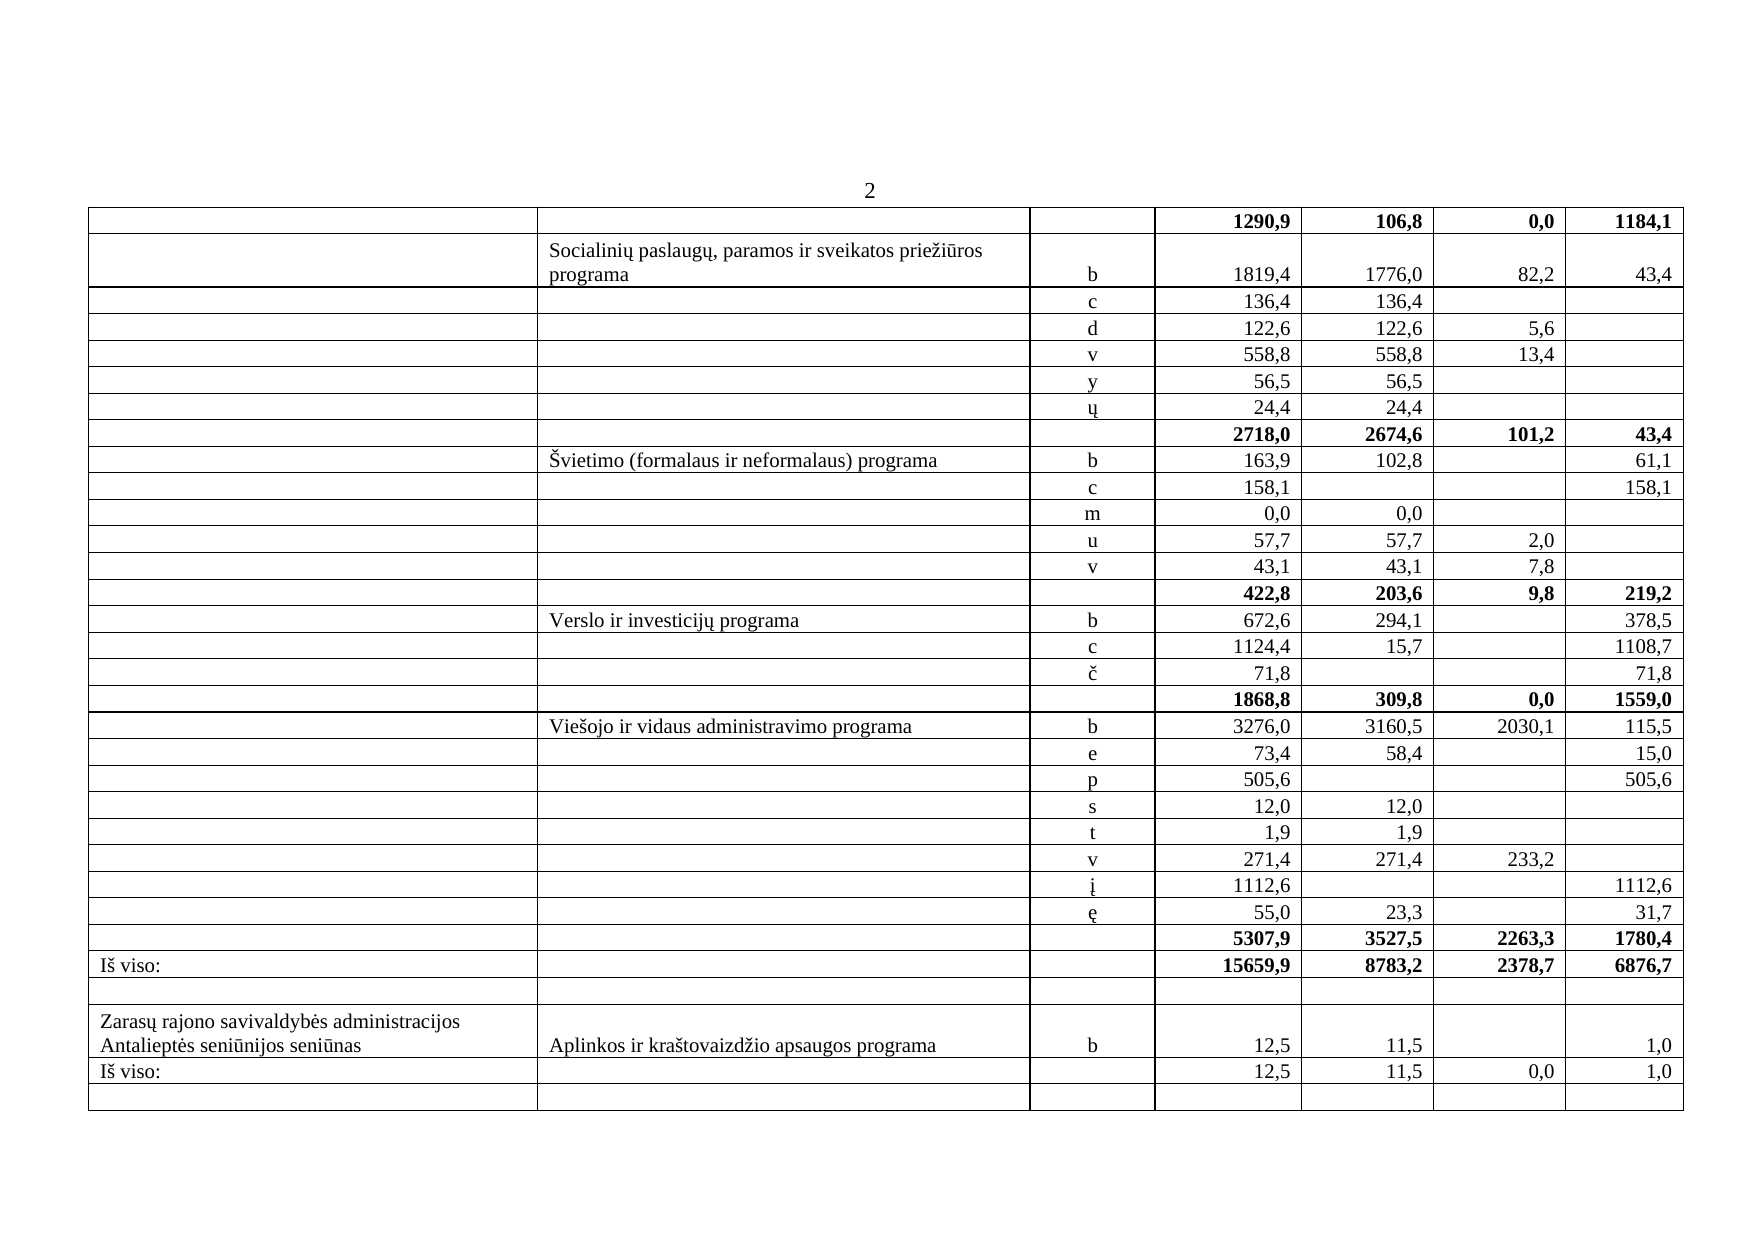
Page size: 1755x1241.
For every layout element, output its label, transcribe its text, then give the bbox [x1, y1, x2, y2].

table_cell [1302, 473, 1433, 499]
table_cell 82,2 [1434, 234, 1565, 286]
table_cell m [1031, 500, 1154, 525]
table_cell 8783,2 [1302, 951, 1433, 977]
table_cell [538, 925, 1029, 950]
table_cell 61,1 [1566, 447, 1683, 472]
table_cell [89, 394, 537, 419]
table_cell [1434, 606, 1565, 632]
table_cell [89, 288, 537, 313]
table_cell [538, 686, 1029, 711]
table_cell [1566, 526, 1683, 552]
table_cell Viešojo ir vidaus administravimo programa [538, 713, 1029, 738]
table_cell 58,4 [1302, 739, 1433, 764]
table_cell 73,4 [1156, 739, 1301, 764]
table_cell 271,4 [1302, 845, 1433, 871]
table_cell [538, 766, 1029, 791]
table_cell [538, 553, 1029, 578]
table_cell 102,8 [1302, 447, 1433, 472]
table_cell u [1031, 526, 1154, 552]
table_cell 1,0 [1566, 1005, 1683, 1057]
table_cell [1031, 580, 1154, 605]
table_cell [1566, 792, 1683, 818]
table_cell ę [1031, 898, 1154, 924]
table_cell c [1031, 288, 1154, 313]
table_cell [89, 766, 537, 791]
table_cell 505,6 [1156, 766, 1301, 791]
table_cell [1434, 792, 1565, 818]
table_cell į [1031, 872, 1154, 897]
table_cell 3276,0 [1156, 713, 1301, 738]
table_cell 71,8 [1566, 659, 1683, 685]
table_cell [538, 739, 1029, 764]
table_cell [1434, 1005, 1565, 1057]
table_cell c [1031, 633, 1154, 658]
table_cell 0,0 [1434, 208, 1565, 233]
table_cell 15,0 [1566, 739, 1683, 764]
table_cell [1434, 766, 1565, 791]
table_cell 57,7 [1302, 526, 1433, 552]
table_cell [1434, 872, 1565, 897]
table_cell [538, 208, 1029, 233]
table_cell 2718,0 [1156, 420, 1301, 446]
table_cell 558,8 [1302, 341, 1433, 366]
table_cell [1031, 951, 1154, 977]
table_cell c [1031, 473, 1154, 499]
table_cell [538, 872, 1029, 897]
table_cell 1776,0 [1302, 234, 1433, 286]
table_cell 158,1 [1566, 473, 1683, 499]
table_cell Iš viso: [89, 951, 537, 977]
table_cell [1434, 1084, 1565, 1110]
table_cell 7,8 [1434, 553, 1565, 578]
table_cell t [1031, 819, 1154, 844]
table_cell [1566, 553, 1683, 578]
table_cell 2674,6 [1302, 420, 1433, 446]
table_cell [538, 633, 1029, 658]
table_cell 24,4 [1156, 394, 1301, 419]
table_cell 15659,9 [1156, 951, 1301, 977]
table_cell 23,3 [1302, 898, 1433, 924]
table_cell b [1031, 606, 1154, 632]
table_cell 219,2 [1566, 580, 1683, 605]
table_cell 0,0 [1302, 500, 1433, 525]
table_cell d [1031, 314, 1154, 339]
table_cell [538, 898, 1029, 924]
table_cell [1156, 1084, 1301, 1110]
table_cell [89, 872, 537, 897]
table_cell [89, 739, 537, 764]
table_cell y [1031, 367, 1154, 393]
table_cell b [1031, 447, 1154, 472]
table_cell 505,6 [1566, 766, 1683, 791]
table_cell [538, 500, 1029, 525]
table_cell v [1031, 341, 1154, 366]
table_cell ų [1031, 394, 1154, 419]
table_cell 5,6 [1434, 314, 1565, 339]
table_cell 122,6 [1302, 314, 1433, 339]
table_cell [538, 341, 1029, 366]
table_cell [1566, 314, 1683, 339]
table_cell [538, 367, 1029, 393]
table_cell [538, 978, 1029, 1003]
table_cell [89, 686, 537, 711]
table_cell [1302, 872, 1433, 897]
table_cell 163,9 [1156, 447, 1301, 472]
table_cell [538, 951, 1029, 977]
table_cell 233,2 [1434, 845, 1565, 871]
table_cell 158,1 [1156, 473, 1301, 499]
table_cell 136,4 [1302, 288, 1433, 313]
table_cell 43,1 [1302, 553, 1433, 578]
table_cell [538, 473, 1029, 499]
table_cell e [1031, 739, 1154, 764]
table_cell [538, 314, 1029, 339]
table_cell 1559,0 [1566, 686, 1683, 711]
table_cell 1,9 [1302, 819, 1433, 844]
table_cell 1124,4 [1156, 633, 1301, 658]
table_cell Zarasų rajono savivaldybės administracijos Antalieptės seniūnijos seniūnas [89, 1005, 537, 1057]
table_cell Socialinių paslaugų, paramos ir sveikatos priežiūros programa [538, 234, 1029, 286]
table_cell [1434, 447, 1565, 472]
table_cell [1156, 978, 1301, 1003]
table_cell [89, 500, 537, 525]
table_cell 1819,4 [1156, 234, 1301, 286]
table_cell [89, 898, 537, 924]
table_cell 2,0 [1434, 526, 1565, 552]
table_cell [1566, 367, 1683, 393]
table_cell [538, 819, 1029, 844]
table_cell [89, 792, 537, 818]
table_cell Iš viso: [89, 1058, 537, 1083]
table_cell [1434, 288, 1565, 313]
table_cell [1031, 925, 1154, 950]
table_cell 5307,9 [1156, 925, 1301, 950]
table_cell [1031, 1058, 1154, 1083]
table_cell [1566, 341, 1683, 366]
table_cell s [1031, 792, 1154, 818]
table_cell [1434, 819, 1565, 844]
table_cell b [1031, 1005, 1154, 1057]
table_cell 43,4 [1566, 234, 1683, 286]
table_cell 122,6 [1156, 314, 1301, 339]
table_cell 55,0 [1156, 898, 1301, 924]
table_cell Verslo ir investicijų programa [538, 606, 1029, 632]
table_cell 1184,1 [1566, 208, 1683, 233]
table_cell [89, 234, 537, 286]
table_cell [89, 447, 537, 472]
table_cell [538, 288, 1029, 313]
table_cell [1031, 420, 1154, 446]
table_cell 0,0 [1156, 500, 1301, 525]
table_cell [89, 314, 537, 339]
table_cell 2378,7 [1434, 951, 1565, 977]
table_cell [1434, 659, 1565, 685]
table_cell 43,4 [1566, 420, 1683, 446]
table_cell [89, 819, 537, 844]
table_cell [1031, 978, 1154, 1003]
table_cell 3160,5 [1302, 713, 1433, 738]
table_cell 1780,4 [1566, 925, 1683, 950]
table_cell 11,5 [1302, 1058, 1433, 1083]
table_cell 12,5 [1156, 1005, 1301, 1057]
table_cell [1434, 367, 1565, 393]
table_cell [1434, 473, 1565, 499]
table_cell [538, 1084, 1029, 1110]
table_cell [89, 367, 537, 393]
table_cell 15,7 [1302, 633, 1433, 658]
table_cell [538, 420, 1029, 446]
table_cell 1868,8 [1156, 686, 1301, 711]
table_cell 1112,6 [1156, 872, 1301, 897]
table_cell 106,8 [1302, 208, 1433, 233]
table_cell b [1031, 713, 1154, 738]
table_cell [538, 1058, 1029, 1083]
table_cell [538, 526, 1029, 552]
table_cell [89, 713, 537, 738]
table_cell [89, 633, 537, 658]
table_cell [89, 420, 537, 446]
table_cell 13,4 [1434, 341, 1565, 366]
table_cell [1031, 208, 1154, 233]
table_cell Švietimo (formalaus ir neformalaus) programa [538, 447, 1029, 472]
table_cell 56,5 [1156, 367, 1301, 393]
table_cell [538, 394, 1029, 419]
table_cell [89, 473, 537, 499]
table_cell [89, 1084, 537, 1110]
table_cell [89, 978, 537, 1003]
table_cell [89, 341, 537, 366]
table_cell 31,7 [1566, 898, 1683, 924]
table_cell 101,2 [1434, 420, 1565, 446]
table_cell 71,8 [1156, 659, 1301, 685]
table_cell [1302, 1084, 1433, 1110]
table_cell [89, 659, 537, 685]
table_cell [1566, 288, 1683, 313]
table_cell [1566, 978, 1683, 1003]
table_cell [89, 925, 537, 950]
table_cell [538, 580, 1029, 605]
table_cell [1434, 898, 1565, 924]
table_cell 0,0 [1434, 686, 1565, 711]
table_cell č [1031, 659, 1154, 685]
table_cell 378,5 [1566, 606, 1683, 632]
table_cell 136,4 [1156, 288, 1301, 313]
table_cell [538, 659, 1029, 685]
table_cell 0,0 [1434, 1058, 1565, 1083]
table_cell v [1031, 845, 1154, 871]
table_cell 294,1 [1302, 606, 1433, 632]
table_cell [1566, 819, 1683, 844]
table_cell Aplinkos ir kraštovaizdžio apsaugos programa [538, 1005, 1029, 1057]
table_cell 309,8 [1302, 686, 1433, 711]
table_cell [1434, 978, 1565, 1003]
table_cell 1,0 [1566, 1058, 1683, 1083]
table_cell [1566, 1084, 1683, 1110]
table_cell [1434, 739, 1565, 764]
table_cell [1434, 394, 1565, 419]
table_cell 24,4 [1302, 394, 1433, 419]
table_cell 422,8 [1156, 580, 1301, 605]
table_cell 1,9 [1156, 819, 1301, 844]
table_cell [1434, 500, 1565, 525]
table_cell 115,5 [1566, 713, 1683, 738]
table_cell 271,4 [1156, 845, 1301, 871]
table_cell [538, 845, 1029, 871]
table_cell [1434, 633, 1565, 658]
table_cell [1031, 686, 1154, 711]
table_cell [89, 845, 537, 871]
table_cell [89, 208, 537, 233]
table_cell [1302, 659, 1433, 685]
table_cell [1031, 1084, 1154, 1110]
table_cell 2263,3 [1434, 925, 1565, 950]
table_cell [1566, 845, 1683, 871]
table_cell [89, 606, 537, 632]
table_cell 9,8 [1434, 580, 1565, 605]
table_cell 12,0 [1302, 792, 1433, 818]
table_cell [538, 792, 1029, 818]
table_cell [1566, 394, 1683, 419]
table_cell 558,8 [1156, 341, 1301, 366]
table_cell p [1031, 766, 1154, 791]
table_cell [1566, 500, 1683, 525]
table_cell b [1031, 234, 1154, 286]
table_cell [89, 580, 537, 605]
table_cell 12,5 [1156, 1058, 1301, 1083]
table_cell 2030,1 [1434, 713, 1565, 738]
table_cell 3527,5 [1302, 925, 1433, 950]
table_cell 11,5 [1302, 1005, 1433, 1057]
table_cell 43,1 [1156, 553, 1301, 578]
table_cell 203,6 [1302, 580, 1433, 605]
table_cell 1108,7 [1566, 633, 1683, 658]
table_cell [89, 526, 537, 552]
table_cell 12,0 [1156, 792, 1301, 818]
table_cell 6876,7 [1566, 951, 1683, 977]
table_cell [1302, 978, 1433, 1003]
table_cell [1302, 766, 1433, 791]
table_cell 1290,9 [1156, 208, 1301, 233]
table_cell [89, 553, 537, 578]
table_cell 1112,6 [1566, 872, 1683, 897]
table_cell 57,7 [1156, 526, 1301, 552]
table_cell v [1031, 553, 1154, 578]
table_cell 672,6 [1156, 606, 1301, 632]
table_cell 56,5 [1302, 367, 1433, 393]
